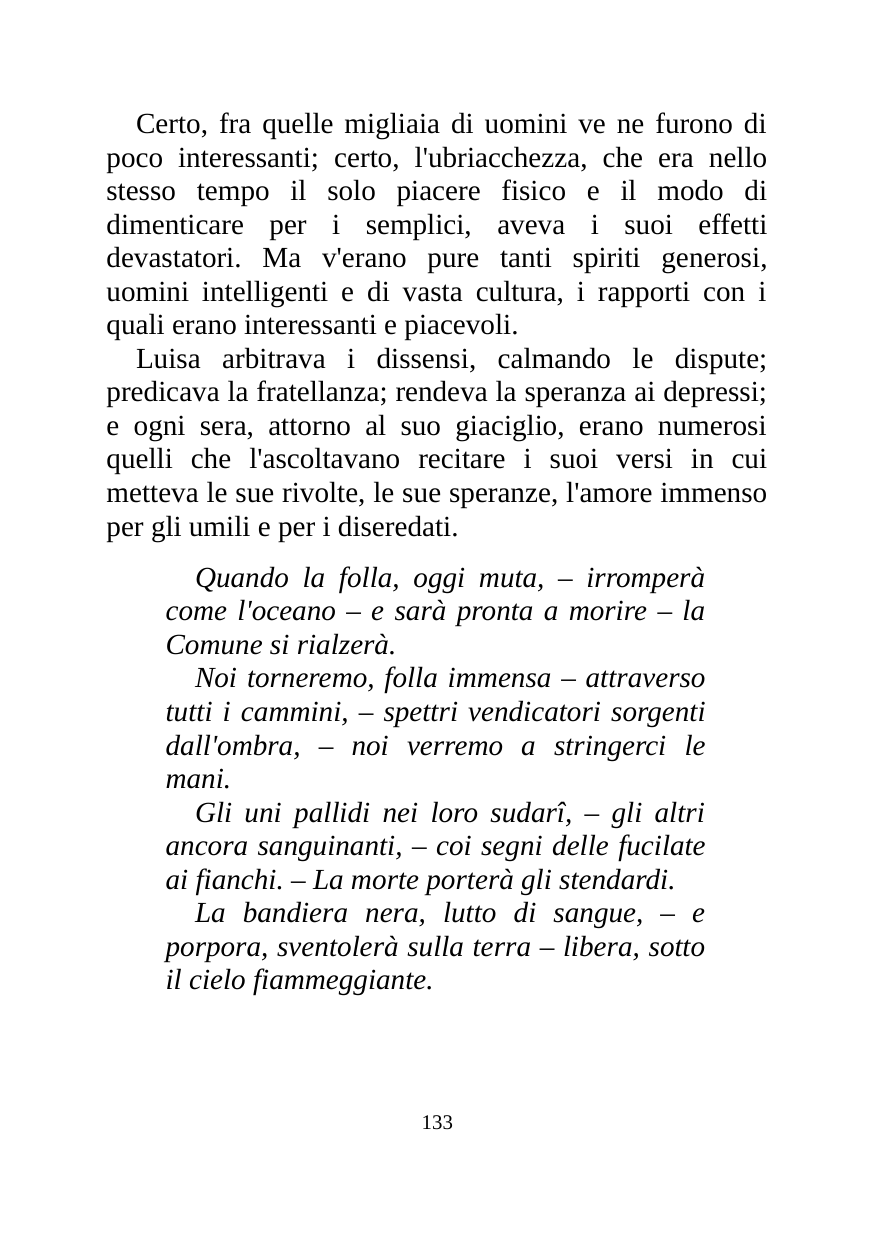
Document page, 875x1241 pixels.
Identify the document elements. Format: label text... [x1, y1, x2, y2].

text Quando la folla, oggi muta, – irromperà come l'oceano – e sarà pronta a morire – la Comune si rialzerà. [165, 560, 709, 661]
text Noi torneremo, folla immensa – attraverso tutti i cammini, – spettri vendicatori sorgenti dall'ombra, – noi verremo a stringerci le mani. [165, 661, 709, 795]
text Luisa arbitrava i dissensi, calmando le dispute; predicava la fratellanza; rendeva la speranza ai depressi; e ogni sera, attorno al suo giaciglio, erano numerosi quelli che l'ascoltavano recitare i suoi versi in cui metteva le sue rivolte, le sue speranze, l'amore immenso per gli umili e per i diseredati. [106, 341, 768, 542]
text Gli uni pallidi nei loro sudarî, – gli altri ancora sanguinanti, – coi segni delle fucilate ai fianchi. – La morte porterà gli stendardi. [165, 795, 709, 895]
text La bandiera nera, lutto di sangue, – e porpora, sventolerà sulla terra – libera, sotto il cielo fiammeggiante. [165, 895, 709, 996]
text Certo, fra quelle migliaia di uomini ve ne furono di poco interessanti; certo, l'ubriacchezza, che era nello stesso tempo il solo piacere fisico e il modo di dimenticare per i semplici, aveva i suoi effetti devastatori. Ma v'erano pure tanti spiriti generosi, uomini intelligenti e di vasta cultura, i rapporti con i quali erano interessanti e piacevoli. [106, 106, 768, 341]
